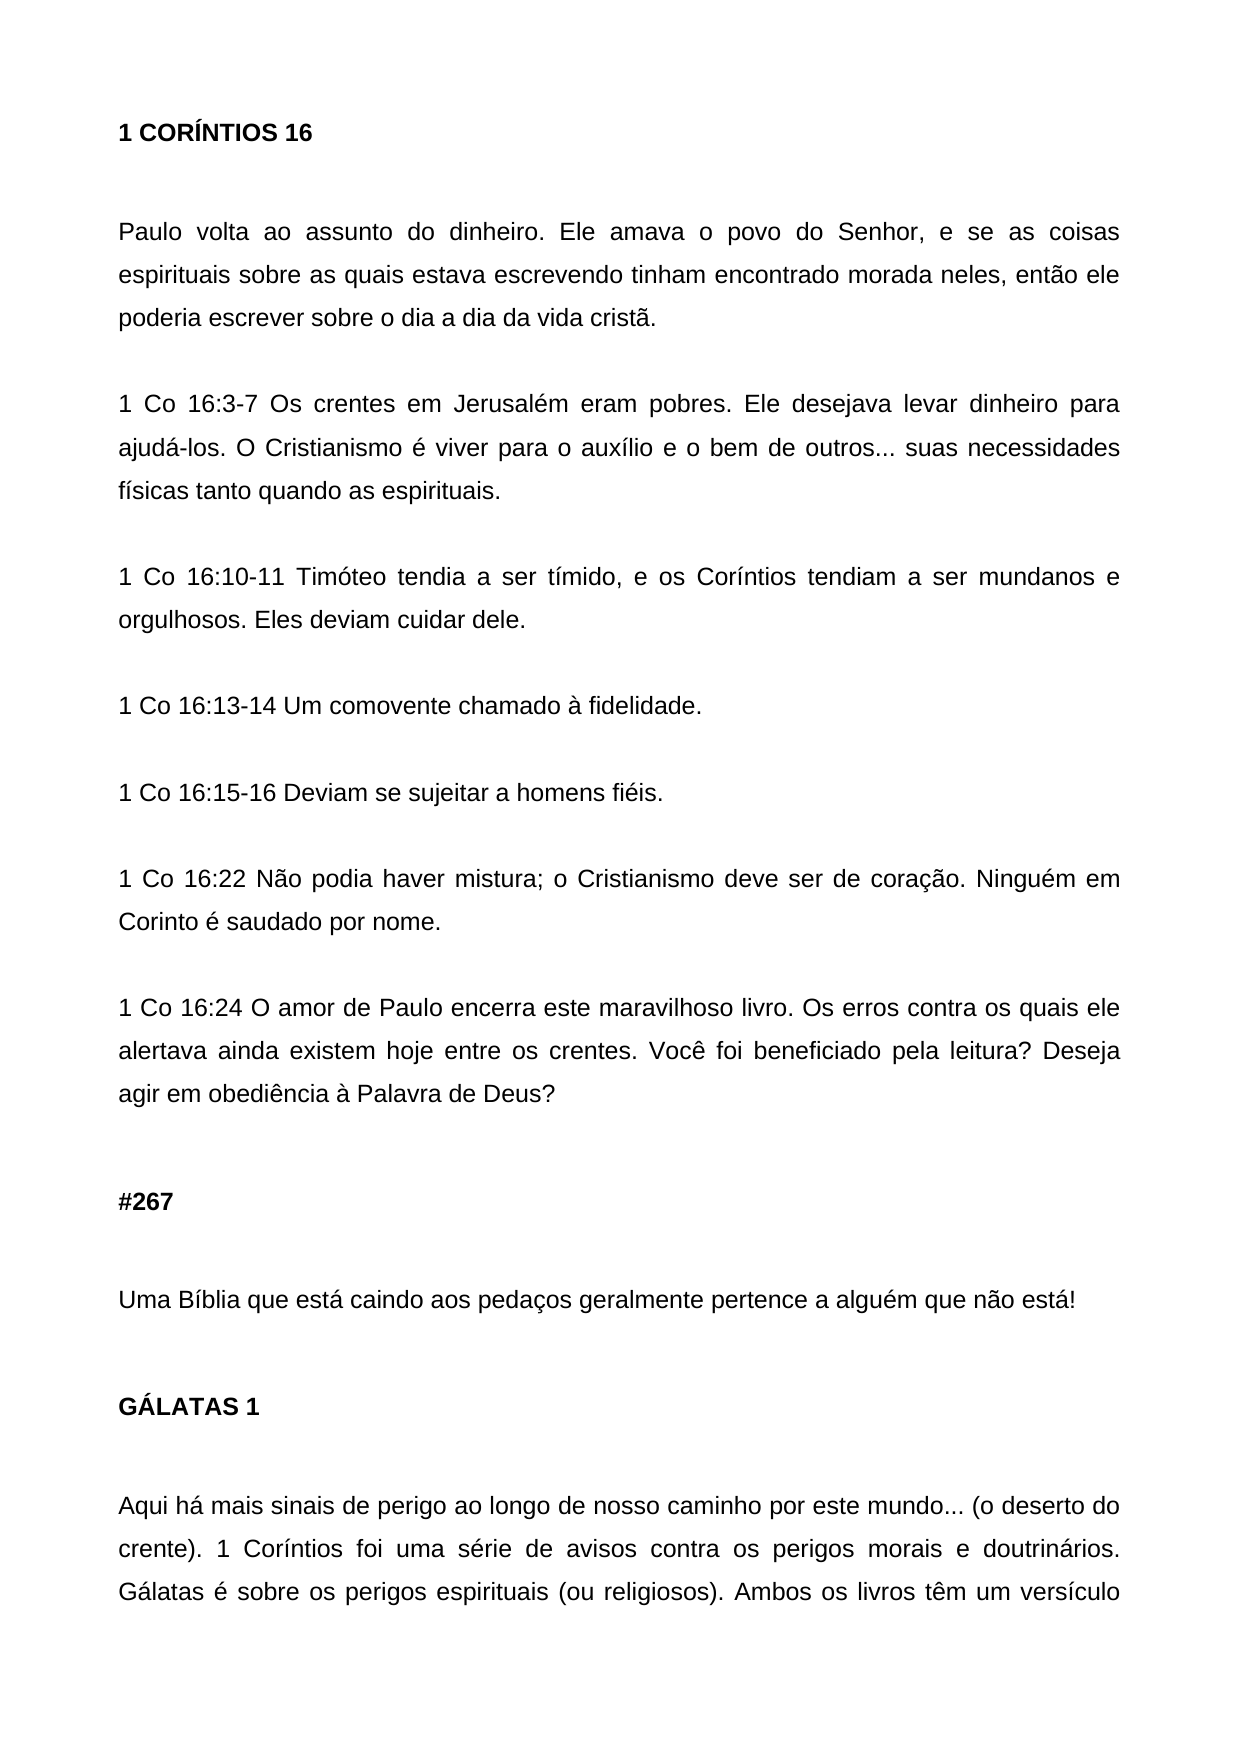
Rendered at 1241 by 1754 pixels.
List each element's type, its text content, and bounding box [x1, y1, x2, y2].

text Uma Bíblia que está caindo aos pedaços geralmente pertence a alguém que não está! [118, 1285, 1122, 1314]
text 1 Co 16:13-14 Um comovente chamado à fidelidade. [118, 691, 1122, 720]
text 1 Co 16:3-7 Os crentes em Jerusalém eram pobres. Ele desejava levar dinheiro para ajudá-los. O Cristianismo é viver para o auxílio e o bem de outros... suas necessidades físicas tanto quando as espirituais. [118, 389, 1122, 504]
subtitle 1 CORÍNTIOS 16 [118, 118, 1122, 147]
text Aqui há mais sinais de perigo ao longo de nosso caminho por este mundo... (o deserto do crente). 1 Coríntios foi uma série de avisos contra os perigos morais e doutrinários. Gálatas é sobre os perigos espirituais (ou religiosos). Ambos os livros têm um versículo [118, 1491, 1122, 1606]
text 1 Co 16:22 Não podia haver mistura; o Cristianismo deve ser de coração. Ninguém em Corinto é saudado por nome. [118, 864, 1122, 936]
text 1 Co 16:24 O amor de Paulo encerra este maravilhoso livro. Os erros contra os quais ele alertava ainda existem hoje entre os crentes. Você foi beneficiado pela leitura? Deseja agir em obediência à Palavra de Deus? [118, 993, 1122, 1108]
subtitle #267 [118, 1186, 1122, 1215]
text Paulo volta ao assunto do dinheiro. Ele amava o povo do Senhor, e se as coisas espirituais sobre as quais estava escrevendo tinham encontrado morada neles, então ele poderia escrever sobre o dia a dia da vida cristã. [118, 217, 1122, 332]
subtitle GÁLATAS 1 [118, 1392, 1122, 1421]
text 1 Co 16:15-16 Deviam se sujeitar a homens fiéis. [118, 777, 1122, 806]
text 1 Co 16:10-11 Timóteo tendia a ser tímido, e os Coríntios tendiam a ser mundanos e orgulhosos. Eles deviam cuidar dele. [118, 562, 1122, 634]
